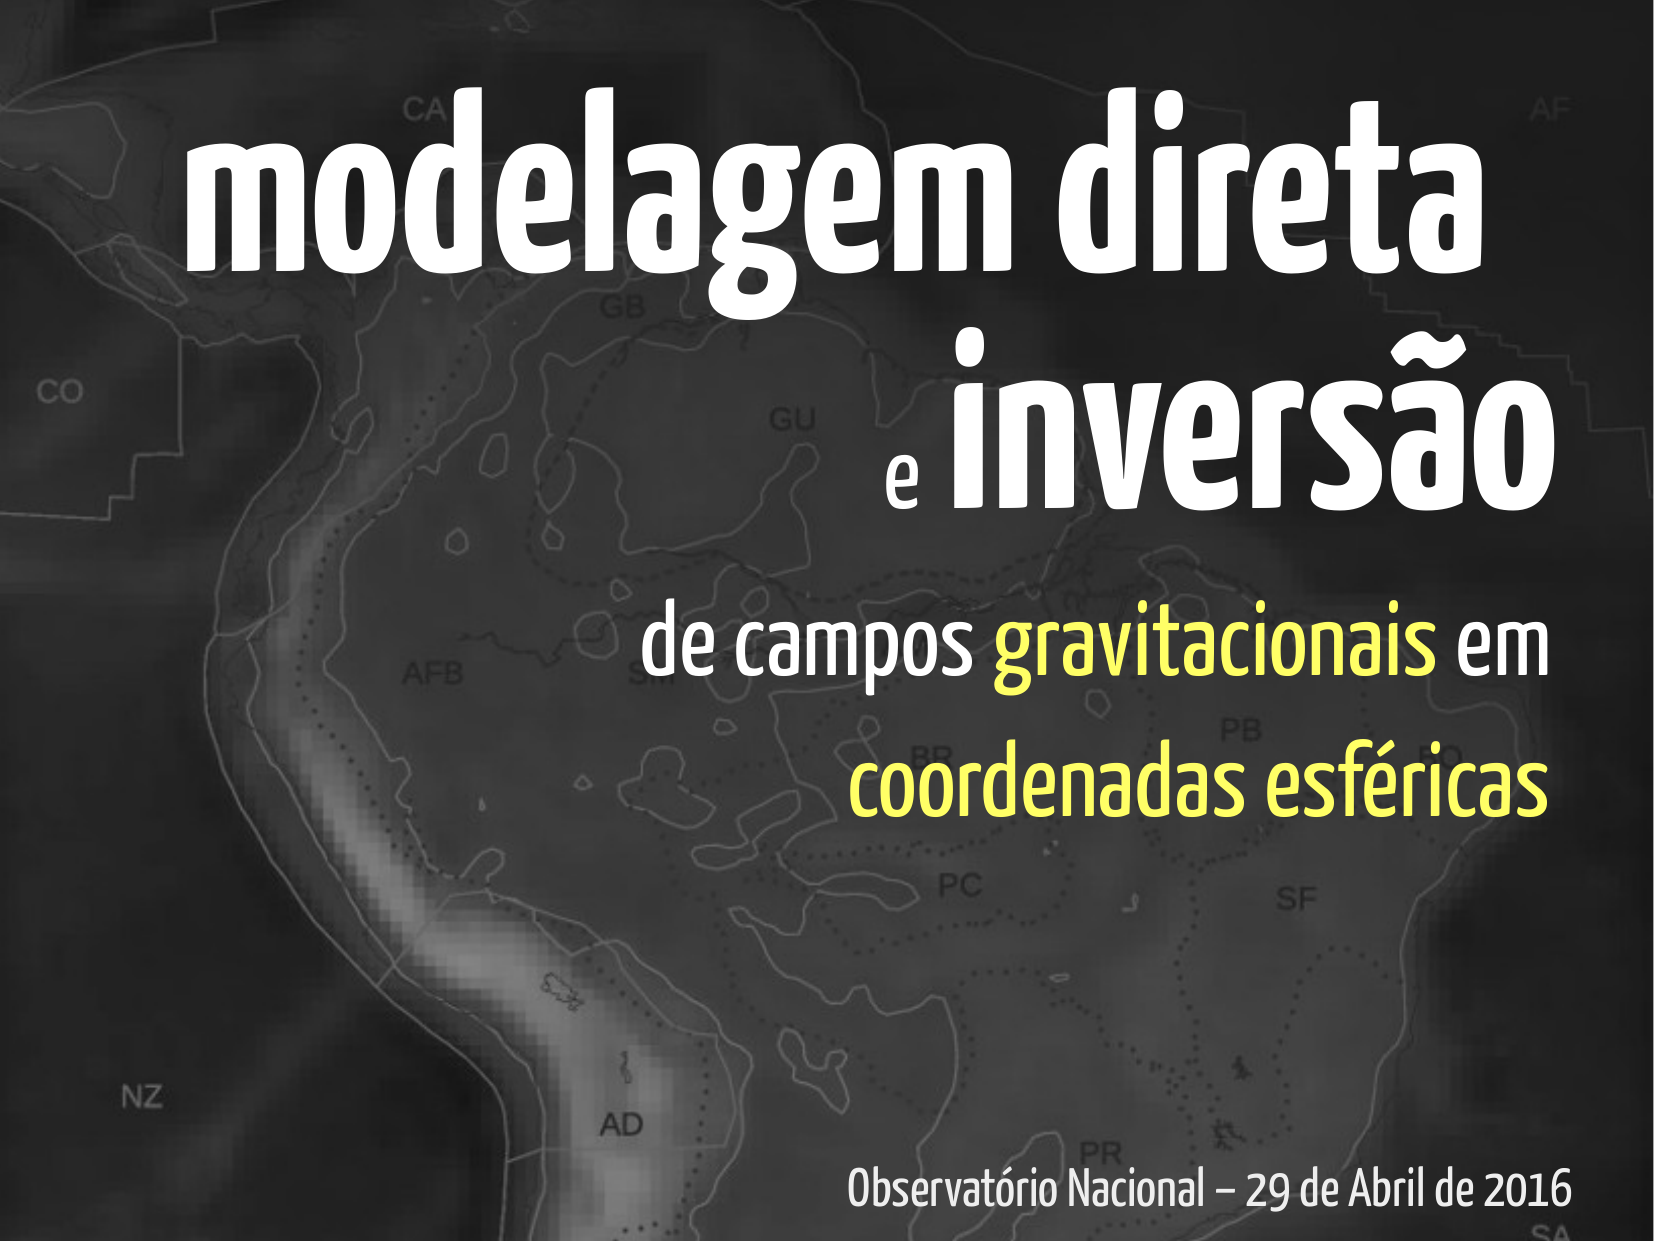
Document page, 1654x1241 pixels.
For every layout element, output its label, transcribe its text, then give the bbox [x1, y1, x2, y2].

picture [0, 0, 1654, 1241]
title Observatório Nacional – 29 de Abril de 2016 [768, 1132, 1654, 1237]
text_box coordenadas esféricas [703, 697, 1553, 857]
text_box e inversão [709, 254, 1559, 574]
text_box de campos gravitacionais em [523, 566, 1553, 706]
text_box modelagem direta [78, 6, 1592, 349]
